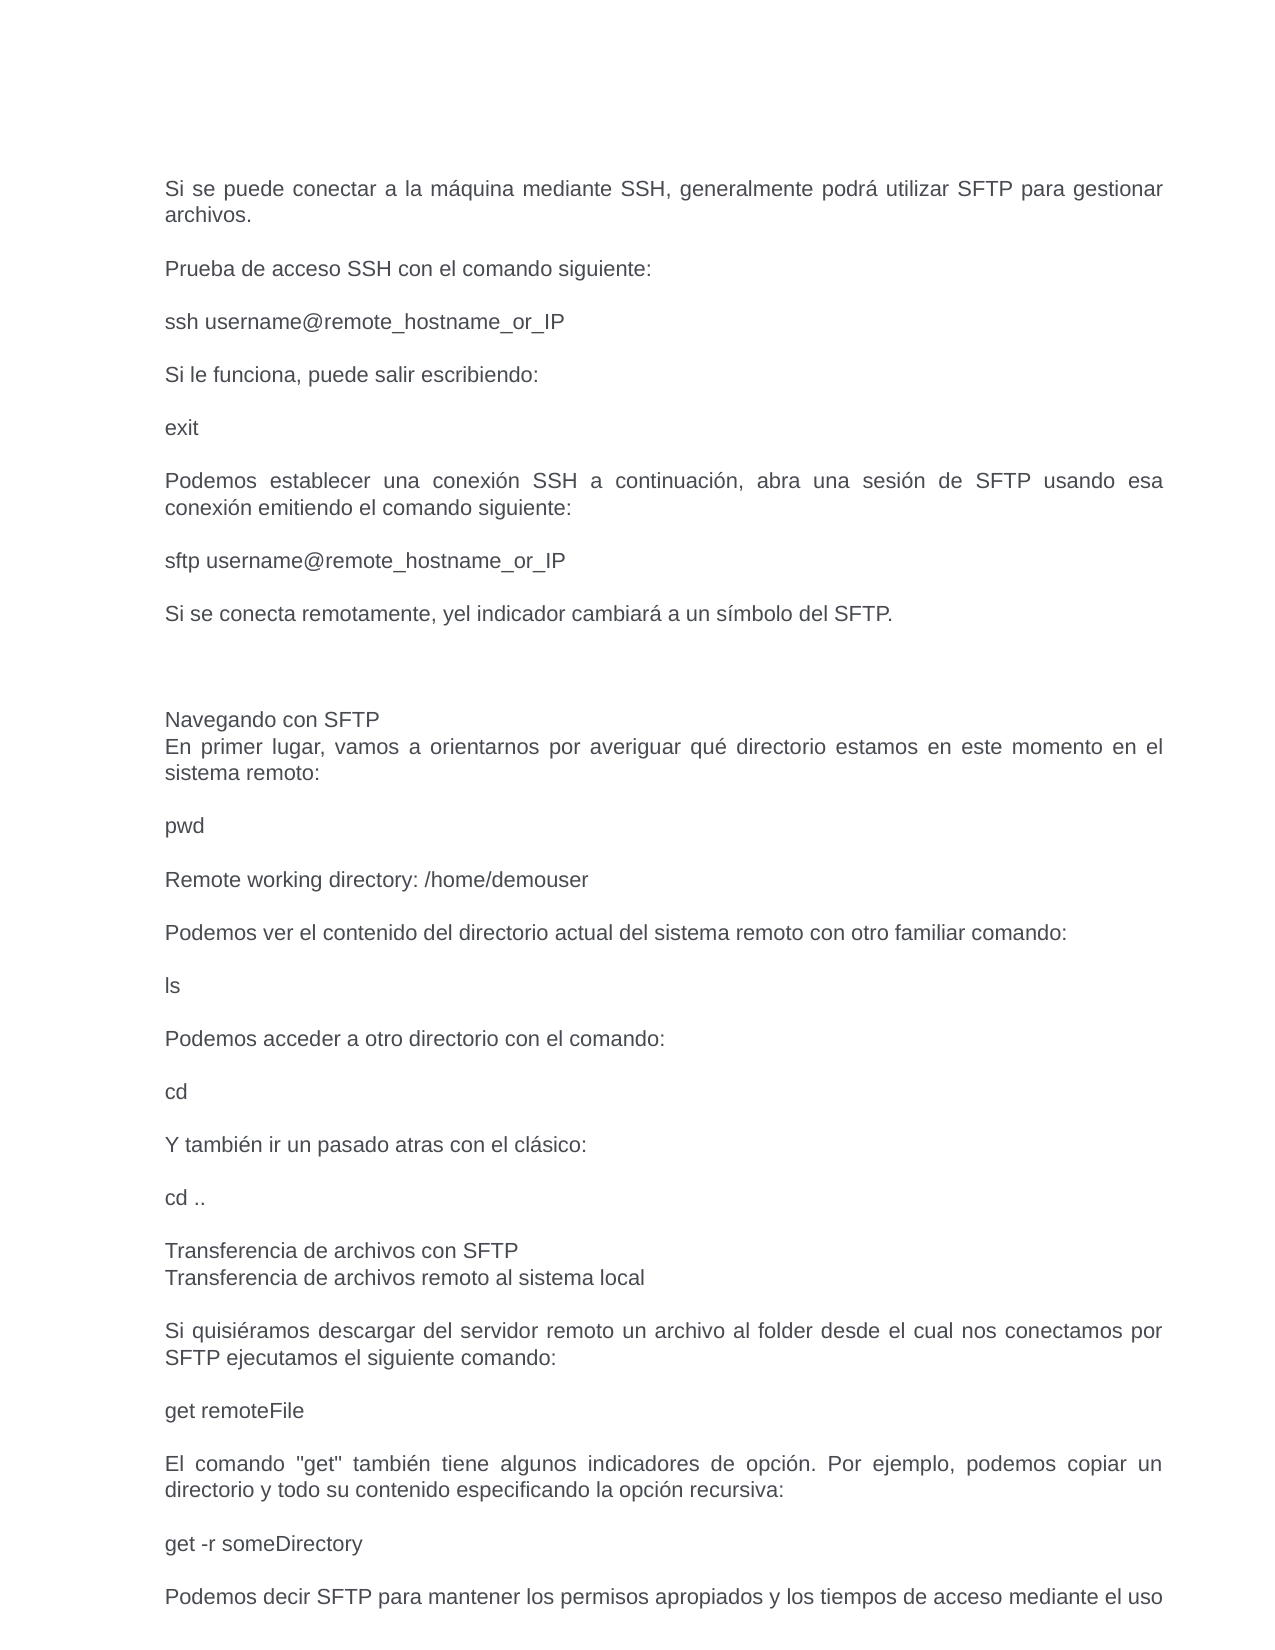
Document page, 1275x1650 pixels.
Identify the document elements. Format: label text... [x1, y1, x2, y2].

text get remoteFile [164, 1396, 1164, 1423]
text Navegando con SFTP [164, 706, 1164, 732]
text Podemos ver el contenido del directorio actual del sistema remoto con otro familiar comando: [164, 918, 1164, 945]
text Si se conecta remotamente, yel indicador cambiará a un símbolo del SFTP. [164, 599, 1164, 626]
text Podemos establecer una conexión SSH a continuación, abra una sesión de SFTP usando esa conexión emitiendo el comando siguiente: [164, 467, 1164, 520]
text exit [164, 413, 1164, 440]
text sftp username@remote_hostname_or_IP [164, 546, 1164, 573]
text Si le funciona, puede salir escribiendo: [164, 360, 1164, 387]
text Podemos decir SFTP para mantener los permisos apropiados y los tiempos de acceso mediante el uso [164, 1582, 1164, 1609]
text Si se puede conectar a la máquina mediante SSH, generalmente podrá utilizar SFTP para gestionar archivos. [164, 174, 1164, 228]
text Prueba de acceso SSH con el comando siguiente: [164, 254, 1164, 281]
text Transferencia de archivos remoto al sistema local [164, 1263, 1164, 1290]
text pwd [164, 812, 1164, 838]
text Transferencia de archivos con SFTP [164, 1237, 1164, 1263]
text En primer lugar, vamos a orientarnos por averiguar qué directorio estamos en este momento en el sistema remoto: [164, 732, 1164, 785]
text El comando "get" también tiene algunos indicadores de opción. Por ejemplo, podemos copiar un directorio y todo su contenido especificando la opción recursiva: [164, 1449, 1164, 1503]
text cd .. [164, 1184, 1164, 1210]
text ls [164, 971, 1164, 998]
text get -r someDirectory [164, 1529, 1164, 1556]
text Si quisiéramos descargar del servidor remoto un archivo al folder desde el cual nos conectamos por SFTP ejecutamos el siguiente comando: [164, 1317, 1164, 1370]
text Y también ir un pasado atras con el clásico: [164, 1131, 1164, 1157]
text Podemos acceder a otro directorio con el comando: [164, 1024, 1164, 1051]
text ssh username@remote_hostname_or_IP [164, 307, 1164, 334]
text cd [164, 1078, 1164, 1104]
text Remote working directory: /home/demouser [164, 865, 1164, 892]
